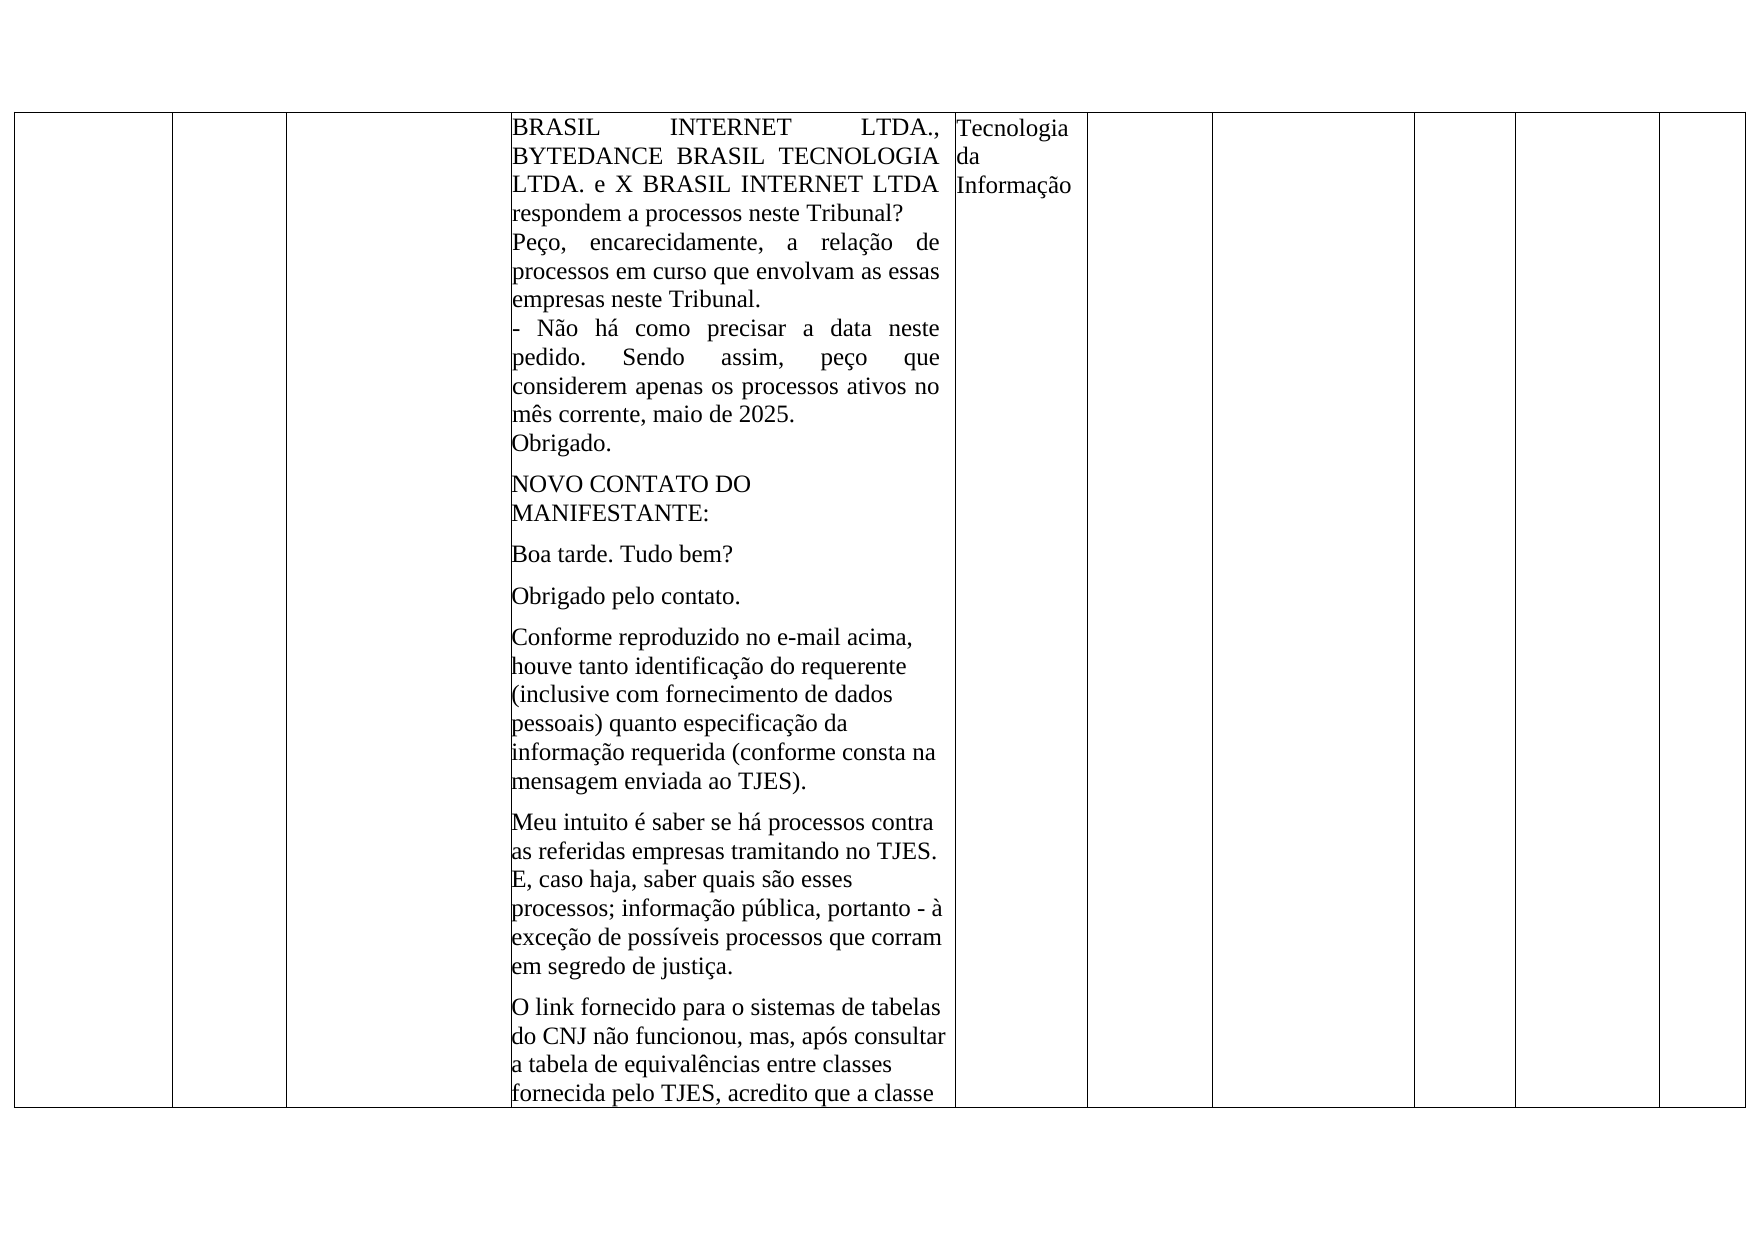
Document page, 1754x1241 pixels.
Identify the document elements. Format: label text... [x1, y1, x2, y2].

table_cell [287, 113, 511, 1107]
table_cell BRASIL INTERNET LTDA., BYTEDANCE BRASIL TECNOLOGIA LTDA. e X BRASIL INTERNET LTDA respondem a processos neste Tribunal? Peço, encarecidamente, a relação de processos em curso que envolvam as essas empresas neste Tribunal. - Não há como precisar a data neste pedido. Sendo assim, peço que considerem apenas os processos ativos no mês corrente, maio de 2025. Obrigado. NOVO CONTATO DO MANIFESTANTE: Boa tarde. Tudo bem? Obrigado pelo contato. Conforme reproduzido no e-mail acima, houve tanto identificação do requerente (inclusive com fornecimento de dados pessoais) quanto especificação da informação requerida (conforme consta na mensagem enviada ao TJES). Meu intuito é saber se há processos contra as referidas empresas tramitando no TJES. E, caso haja, saber quais são esses processos; informação pública, portanto - à exceção de possíveis processos que corram em segredo de justiça. O link fornecido para o sistemas de tabelas do CNJ não funcionou, mas, após consultar a tabela de equivalências entre classes fornecida pelo TJES, acredito que a classe [512, 113, 955, 1107]
table_cell [1088, 113, 1212, 1107]
table_cell Tecnologia da Informação [956, 113, 1087, 1107]
table_cell [173, 113, 286, 1107]
table_cell [1660, 113, 1745, 1107]
table_cell [1415, 113, 1515, 1107]
table_cell [1516, 113, 1659, 1107]
table_cell [1213, 113, 1414, 1107]
table_cell [15, 113, 172, 1107]
